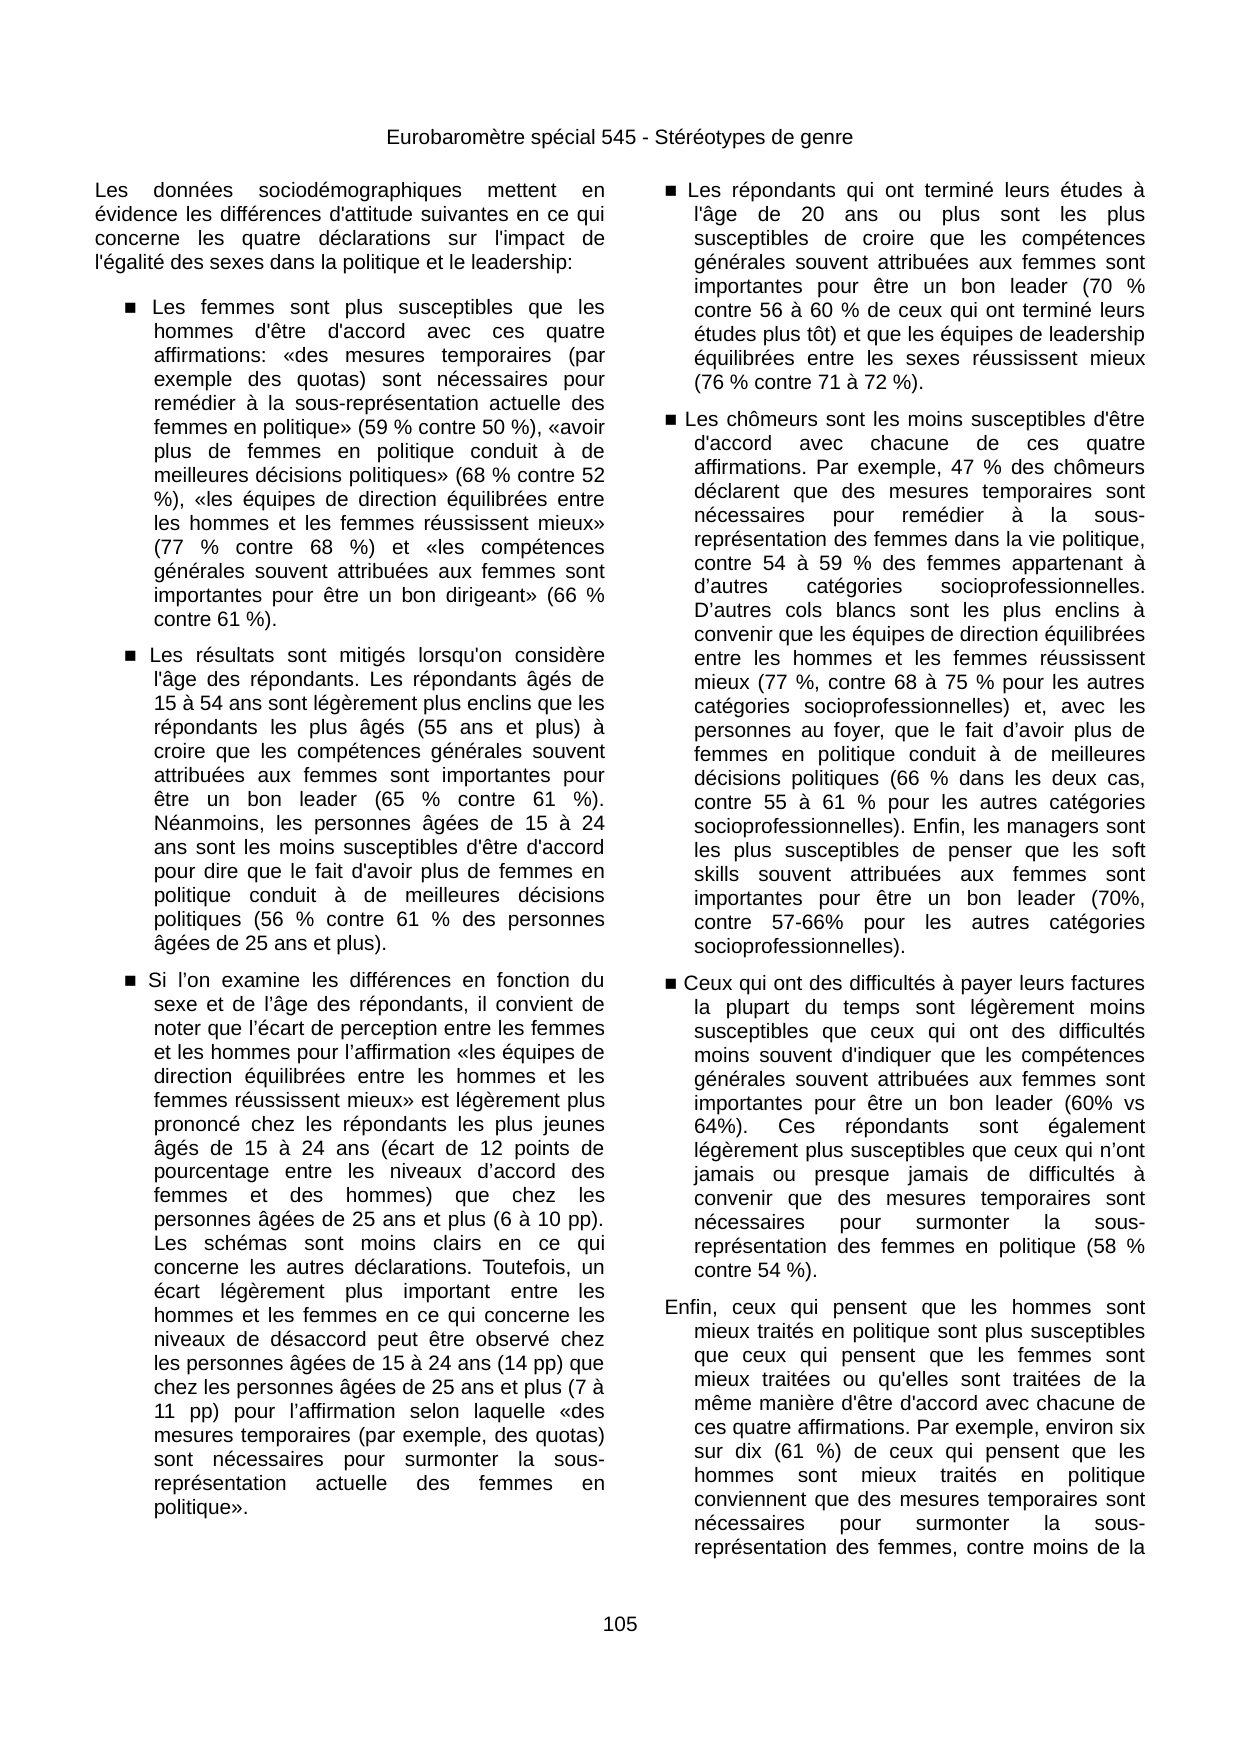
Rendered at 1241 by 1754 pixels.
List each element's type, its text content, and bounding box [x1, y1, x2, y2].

text ■ Ceux qui ont des difficultés à payer leurs factures la plupart du temps sont légèrement moins susceptibles que ceux qui ont des difficultés moins souvent d'indiquer que les compétences générales souvent attribuées aux femmes sont importantes pour être un bon leader (60% vs 64%). Ces répondants sont également légèrement plus susceptibles que ceux qui n’ont jamais ou presque jamais de difficultés à convenir que des mesures temporaires sont nécessaires pour surmonter la sous-représentation des femmes en politique (58 % contre 54 %). [664, 971, 1146, 1282]
text Enfin, ceux qui pensent que les hommes sont mieux traités en politique sont plus susceptibles que ceux qui pensent que les femmes sont mieux traitées ou qu'elles sont traitées de la même manière d'être d'accord avec chacune de ces quatre affirmations. Par exemple, environ six sur dix (61 %) de ceux qui pensent que les hommes sont mieux traités en politique conviennent que des mesures temporaires sont nécessaires pour surmonter la sous-représentation des femmes, contre moins de la [664, 1295, 1146, 1558]
text ■ Les répondants qui ont terminé leurs études à l'âge de 20 ans ou plus sont les plus susceptibles de croire que les compétences générales souvent attribuées aux femmes sont importantes pour être un bon leader (70 % contre 56 à 60 % de ceux qui ont terminé leurs études plus tôt) et que les équipes de leadership équilibrées entre les sexes réussissent mieux (76 % contre 71 à 72 %). [664, 178, 1146, 394]
text ■ Les chômeurs sont les moins susceptibles d'être d'accord avec chacune de ces quatre affirmations. Par exemple, 47 % des chômeurs déclarent que des mesures temporaires sont nécessaires pour remédier à la sous-représentation des femmes dans la vie politique, contre 54 à 59 % des femmes appartenant à d’autres catégories socioprofessionnelles. D’autres cols blancs sont les plus enclins à convenir que les équipes de direction équilibrées entre les hommes et les femmes réussissent mieux (77 %, contre 68 à 75 % pour les autres catégories socioprofessionnelles) et, avec les personnes au foyer, que le fait d’avoir plus de femmes en politique conduit à de meilleures décisions politiques (66 % dans les deux cas, contre 55 à 61 % pour les autres catégories socioprofessionnelles). Enfin, les managers sont les plus susceptibles de penser que les soft skills souvent attribuées aux femmes sont importantes pour être un bon leader (70%, contre 57-66% pour les autres catégories socioprofessionnelles). [664, 407, 1146, 958]
text ■ Les résultats sont mitigés lorsqu'on considère l'âge des répondants. Les répondants âgés de 15 à 54 ans sont légèrement plus enclins que les répondants les plus âgés (55 ans et plus) à croire que les compétences générales souvent attribuées aux femmes sont importantes pour être un bon leader (65 % contre 61 %). Néanmoins, les personnes âgées de 15 à 24 ans sont les moins susceptibles d'être d'accord pour dire que le fait d'avoir plus de femmes en politique conduit à de meilleures décisions politiques (56 % contre 61 % des personnes âgées de 25 ans et plus). [124, 643, 605, 955]
text ■ Si l’on examine les différences en fonction du sexe et de l’âge des répondants, il convient de noter que l’écart de perception entre les femmes et les hommes pour l’affirmation «les équipes de direction équilibrées entre les hommes et les femmes réussissent mieux» est légèrement plus prononcé chez les répondants les plus jeunes âgés de 15 à 24 ans (écart de 12 points de pourcentage entre les niveaux d’accord des femmes et des hommes) que chez les personnes âgées de 25 ans et plus (6 à 10 pp). Les schémas sont moins clairs en ce qui concerne les autres déclarations. Toutefois, un écart légèrement plus important entre les hommes et les femmes en ce qui concerne les niveaux de désaccord peut être observé chez les personnes âgées de 15 à 24 ans (14 pp) que chez les personnes âgées de 25 ans et plus (7 à 11 pp) pour l’affirmation selon laquelle «des mesures temporaires (par exemple, des quotas) sont nécessaires pour surmonter la sous-représentation actuelle des femmes en politique». [124, 968, 605, 1519]
text Les données sociodémographiques mettent en évidence les différences d'attitude suivantes en ce qui concerne les quatre déclarations sur l'impact de l'égalité des sexes dans la politique et le leadership: [94, 178, 605, 274]
text ■ Les femmes sont plus susceptibles que les hommes d'être d'accord avec ces quatre affirmations: «des mesures temporaires (par exemple des quotas) sont nécessaires pour remédier à la sous-représentation actuelle des femmes en politique» (59 % contre 50 %), «avoir plus de femmes en politique conduit à de meilleures décisions politiques» (68 % contre 52 %), «les équipes de direction équilibrées entre les hommes et les femmes réussissent mieux» (77 % contre 68 %) et «les compétences générales souvent attribuées aux femmes sont importantes pour être un bon dirigeant» (66 % contre 61 %). [124, 295, 605, 630]
